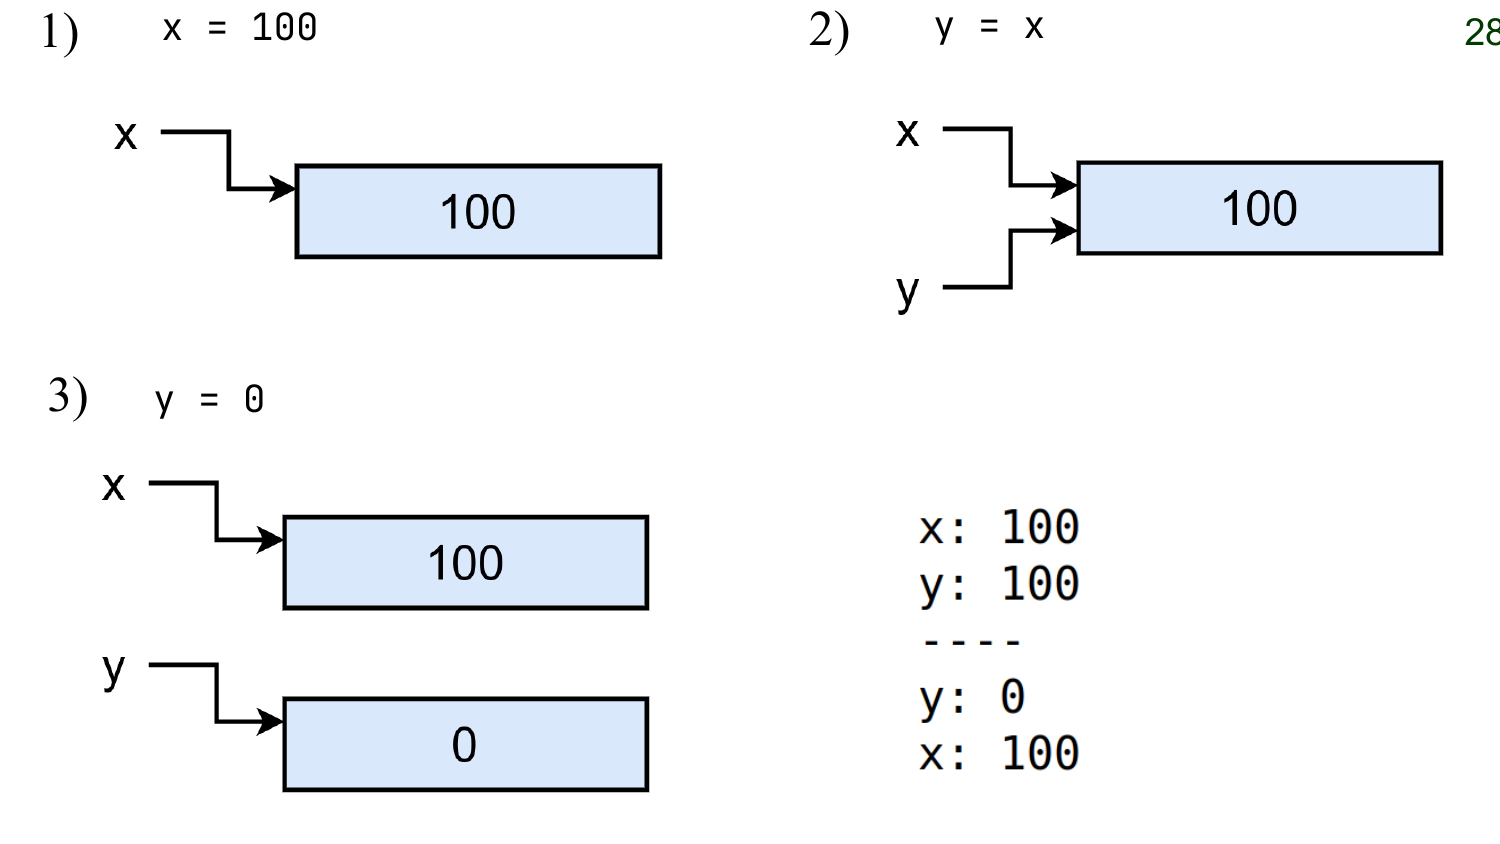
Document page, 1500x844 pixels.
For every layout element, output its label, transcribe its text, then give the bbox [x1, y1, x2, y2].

text_box y = x [933, 0, 1061, 54]
picture [68, 436, 659, 802]
picture [902, 490, 1099, 792]
text_box x = 100 [161, 0, 334, 56]
text_box y = 0 [153, 367, 281, 428]
picture [862, 82, 1453, 331]
text_box 2) [809, 0, 866, 64]
picture [80, 85, 672, 269]
text_box 3) [47, 354, 104, 430]
text_box 1) [37, 0, 95, 65]
